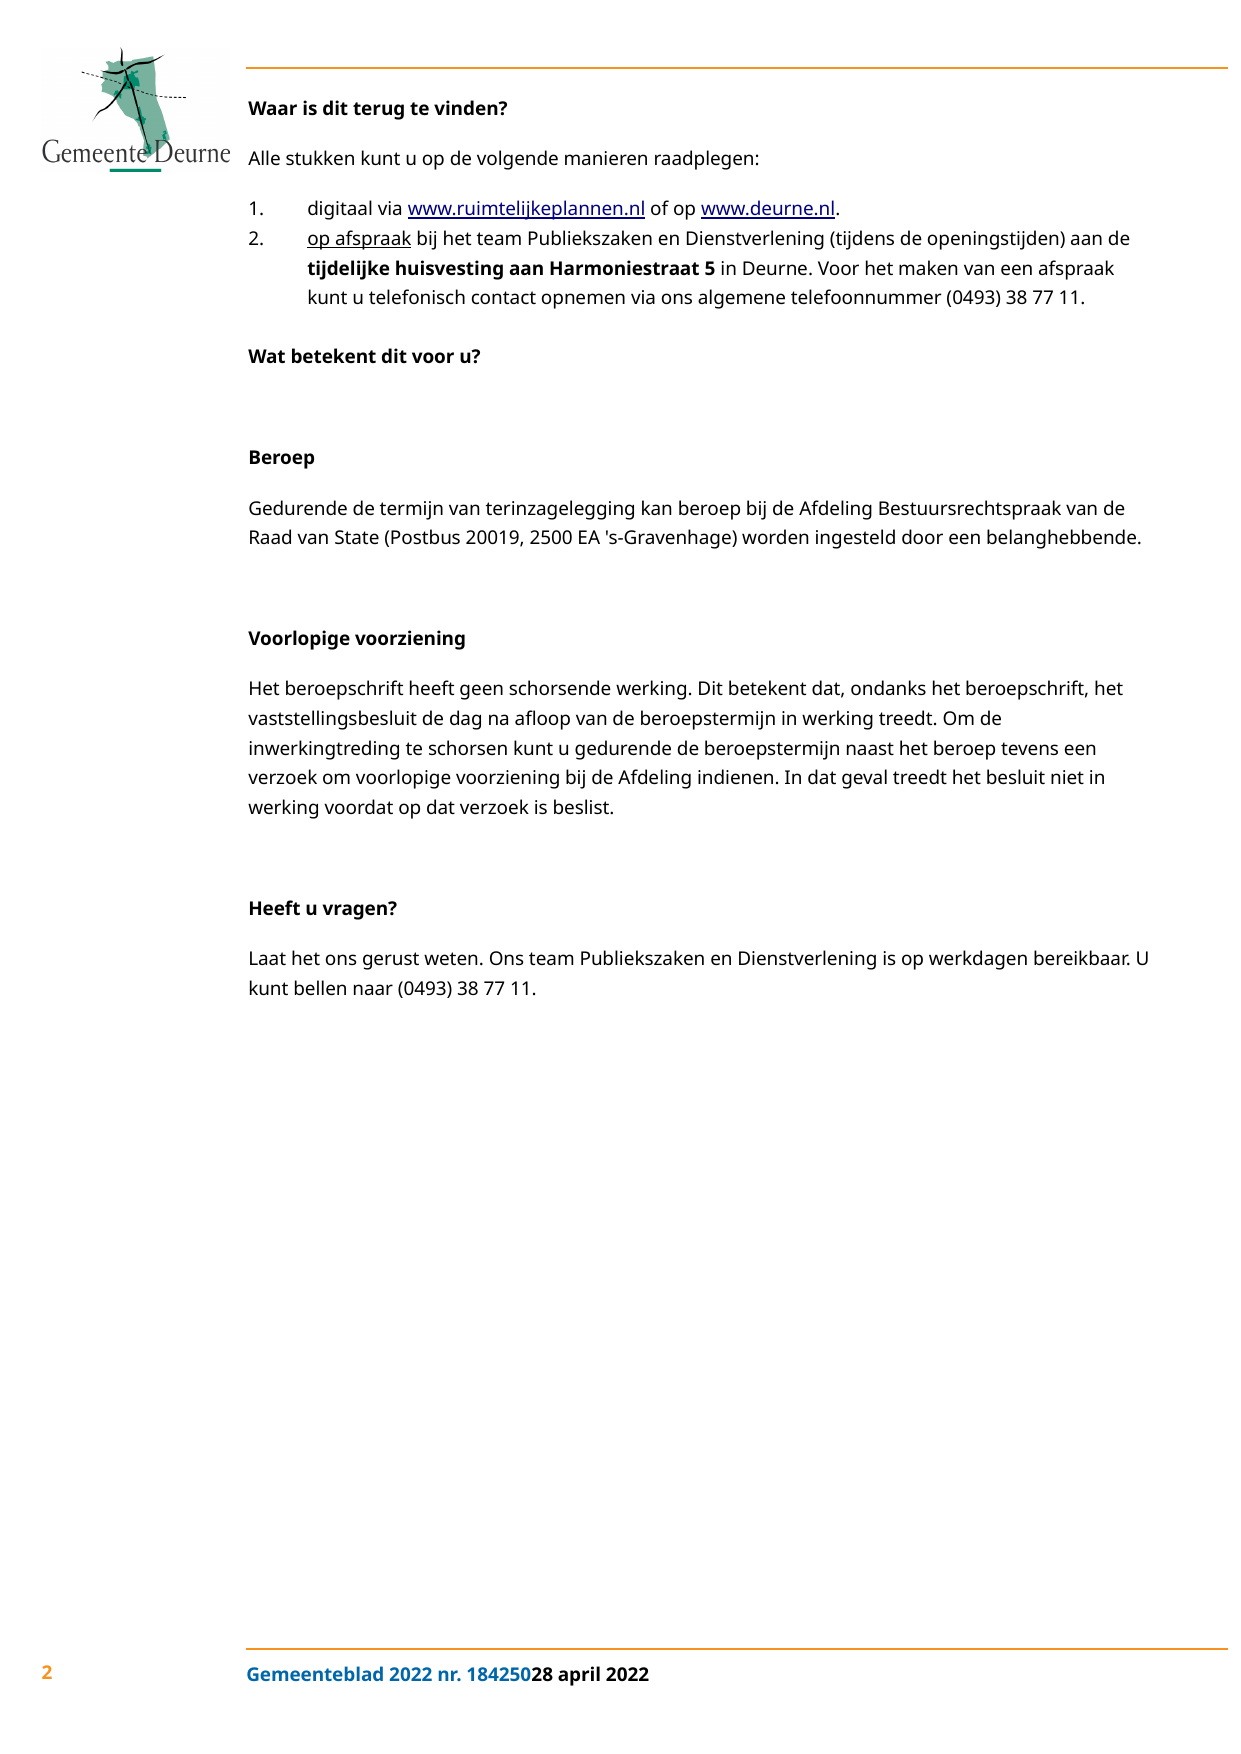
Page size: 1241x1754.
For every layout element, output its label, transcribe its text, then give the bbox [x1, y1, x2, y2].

text Alle stukken kunt u op de volgende manieren raadplegen: [248, 145, 1152, 171]
text Heeft u vragen? [248, 895, 1152, 921]
text Gedurende de termijn van terinzagelegging kan beroep bij de Afdeling Bestuursrechtspraak van de Raad van State (Postbus 20019, 2500 EA 's-Gravenhage) worden ingesteld door een belanghebbende. [248, 495, 1152, 550]
text Voorlopige voorziening [248, 625, 1152, 651]
text Beroep [248, 444, 1152, 470]
text Wat betekent dit voor u? [248, 343, 1152, 369]
text Waar is dit terug te vinden? [248, 95, 1152, 121]
list op afspraak bij het team Publiekszaken en Dienstverlening (tijdens de openingstijden) aan de tijdelijke huisvesting aan Harmoniestraat 5 in Deurne. Voor het maken van een afspraak kunt u telefonisch contact opnemen via ons algemene telefoonnummer (0493) 38 77 11. [248, 225, 1152, 310]
text Het beroepschrift heeft geen schorsende werking. Dit betekent dat, ondanks het beroepschrift, het vaststellingsbesluit de dag na afloop van de beroepstermijn in werking treedt. Om de inwerkingtreding te schorsen kunt u gedurende de beroepstermijn naast het beroep tevens een verzoek om voorlopige voorziening bij de Afdeling indienen. In dat geval treedt het besluit niet in werking voordat op dat verzoek is beslist. [248, 676, 1152, 820]
text Laat het ons gerust weten. Ons team Publiekszaken en Dienstverlening is op werkdagen bereikbaar. U kunt bellen naar (0493) 38 77 11. [248, 945, 1152, 1001]
list digitaal via www.ruimtelijkeplannen.nl of op www.deurne.nl. [248, 196, 1152, 221]
picture [41, 47, 231, 172]
